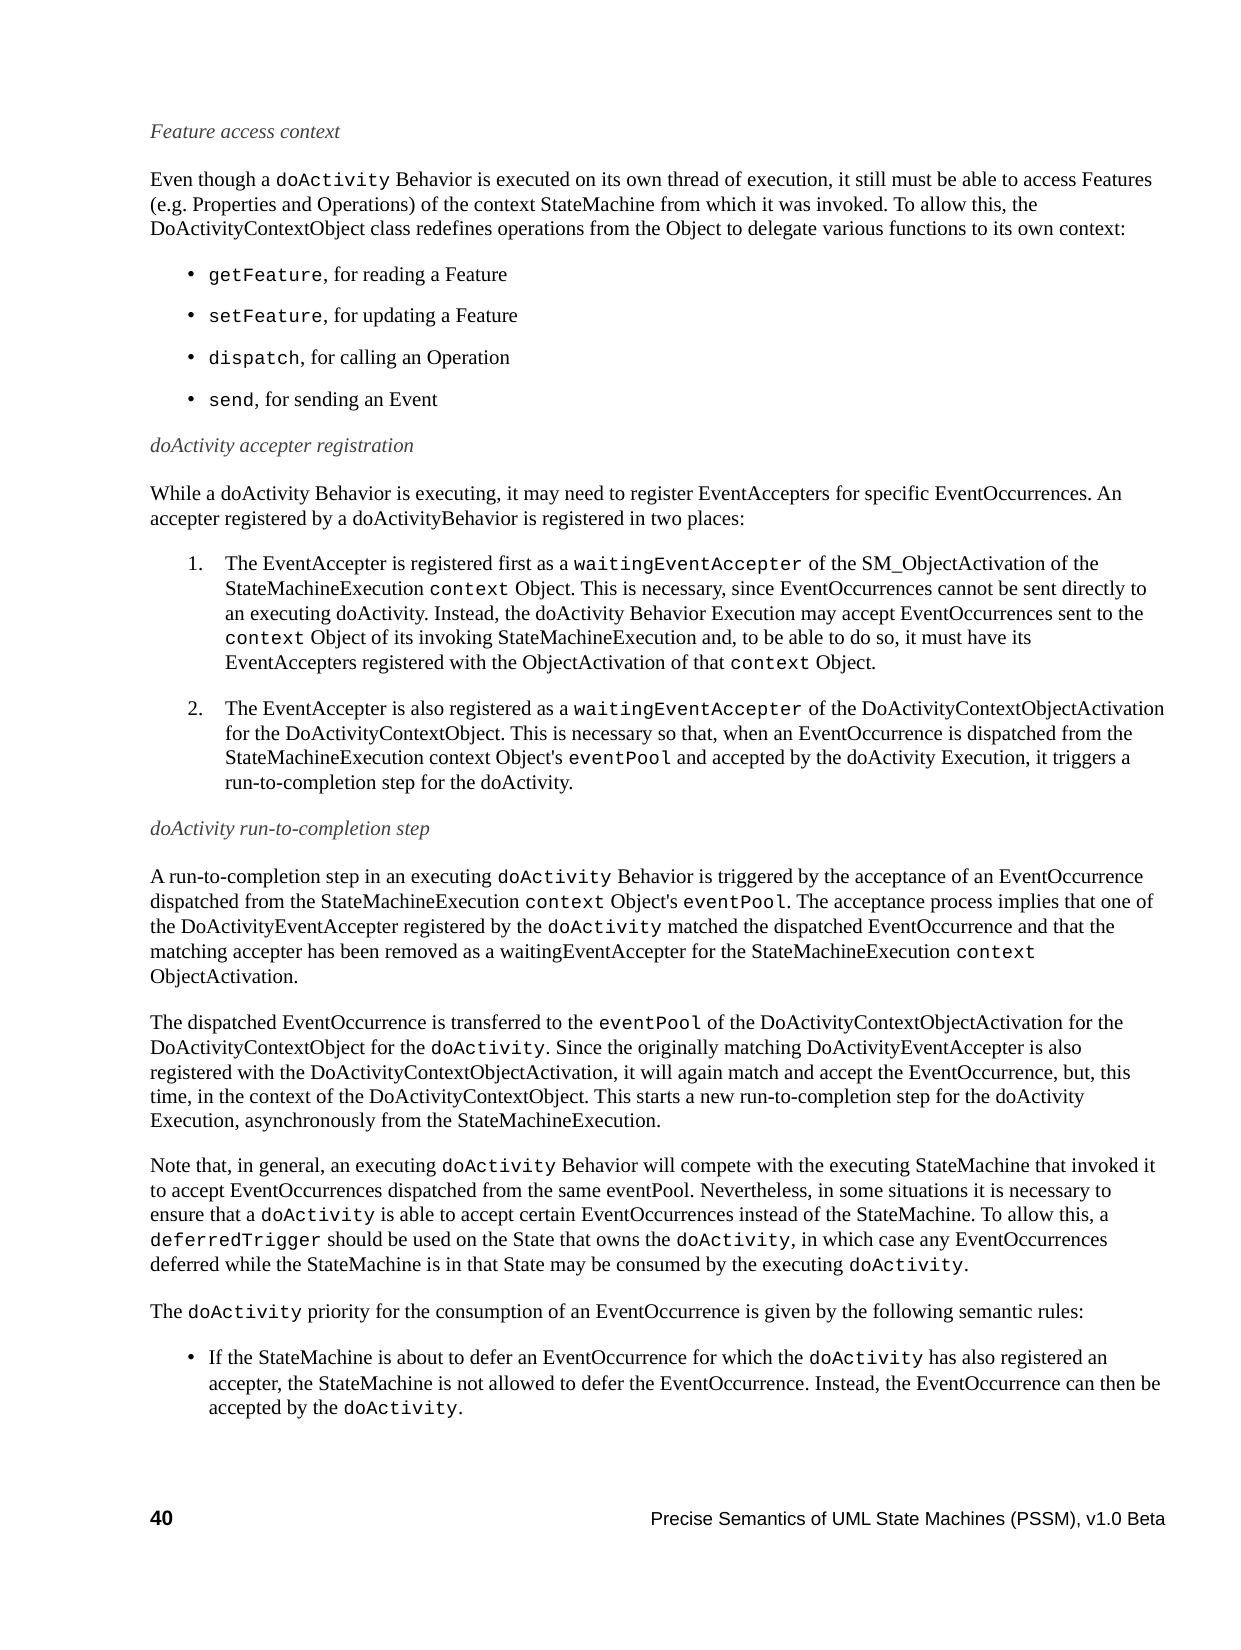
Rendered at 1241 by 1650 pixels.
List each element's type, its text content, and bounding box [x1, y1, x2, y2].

list If the StateMachine is about to defer an EventOccurrence for which the doActivity has also registered an accepter, the StateMachine is not allowed to defer the EventOccurrence. Instead, the EventOccurrence can then be accepted by the doActivity. [187, 1345, 1166, 1420]
text The doActivity priority for the consumption of an EventOccurrence is given by the following semantic rules: [150, 1298, 1166, 1324]
text Even though a doActivity Behavior is executed on its own thread of execution, it still must be able to access Features (e.g. Properties and Operations) of the context StateMachine from which it was invoked. To allow this, the DoActivityContextObject class redefines operations from the Object to delegate various functions to its own context: [150, 167, 1166, 240]
list send, for sending an Event [187, 387, 1166, 412]
text While a doActivity Behavior is executing, it may need to register EventAccepters for specific EventOccurrences. An accepter registered by a doActivityBehavior is registered in two places: [150, 481, 1166, 529]
list setFeature, for updating a Feature [187, 303, 1166, 328]
list The EventAccepter is registered first as a waitingEventAccepter of the SM_ObjectActivation of the StateMachineExecution context Object. This is necessary, since EventOccurrences cannot be sent directly to an executing doActivity. Instead, the doActivity Behavior Execution may accept EventOccurrences sent to the context Object of its invoking StateMachineExecution and, to be able to do so, it must have its EventAccepters registered with the ObjectActivation of that context Object. [187, 551, 1166, 675]
list getFeature, for reading a Feature [187, 261, 1166, 287]
list dispatch, for calling an Operation [187, 345, 1166, 370]
text A run-to-completion step in an executing doActivity Behavior is triggered by the acceptance of an EventOccurrence dispatched from the StateMachineExecution context Object's eventPool. The acceptance process implies that one of the DoActivityEventAccepter registered by the doActivity matched the dispatched EventOccurrence and that the matching accepter has been removed as a waitingEventAccepter for the StateMachineExecution context ObjectActivation. [150, 864, 1166, 988]
subtitle doActivity accepter registration [150, 433, 1166, 457]
list The EventAccepter is also registered as a waitingEventAccepter of the DoActivityContextObjectActivation for the DoActivityContextObject. This is necessary so that, when an EventOccurrence is dispatched from the StateMachineExecution context Object's eventPool and accepted by the doActivity Execution, it triggers a run-to-completion step for the doActivity. [187, 696, 1166, 794]
subtitle Feature access context [150, 118, 1166, 143]
text Note that, in general, an executing doActivity Behavior will compete with the executing StateMachine that invoked it to accept EventOccurrences dispatched from the same eventPool. Nevertheless, in some situations it is necessary to ensure that a doActivity is able to accept certain EventOccurrences instead of the StateMachine. To allow this, a deferredTrigger should be used on the State that owns the doActivity, in which case any EventOccurrences deferred while the StateMachine is in that State may be consumed by the executing doActivity. [150, 1153, 1166, 1277]
text The dispatched EventOccurrence is transferred to the eventPool of the DoActivityContextObjectActivation for the DoActivityContextObject for the doActivity. Since the originally matching DoActivityEventAccepter is also registered with the DoActivityContextObjectActivation, it will again match and accept the EventOccurrence, but, this time, in the context of the DoActivityContextObject. This starts a new run-to-completion step for the doActivity Execution, asynchronously from the StateMachineExecution. [150, 1009, 1166, 1132]
subtitle doActivity run-to-completion step [150, 815, 1166, 839]
